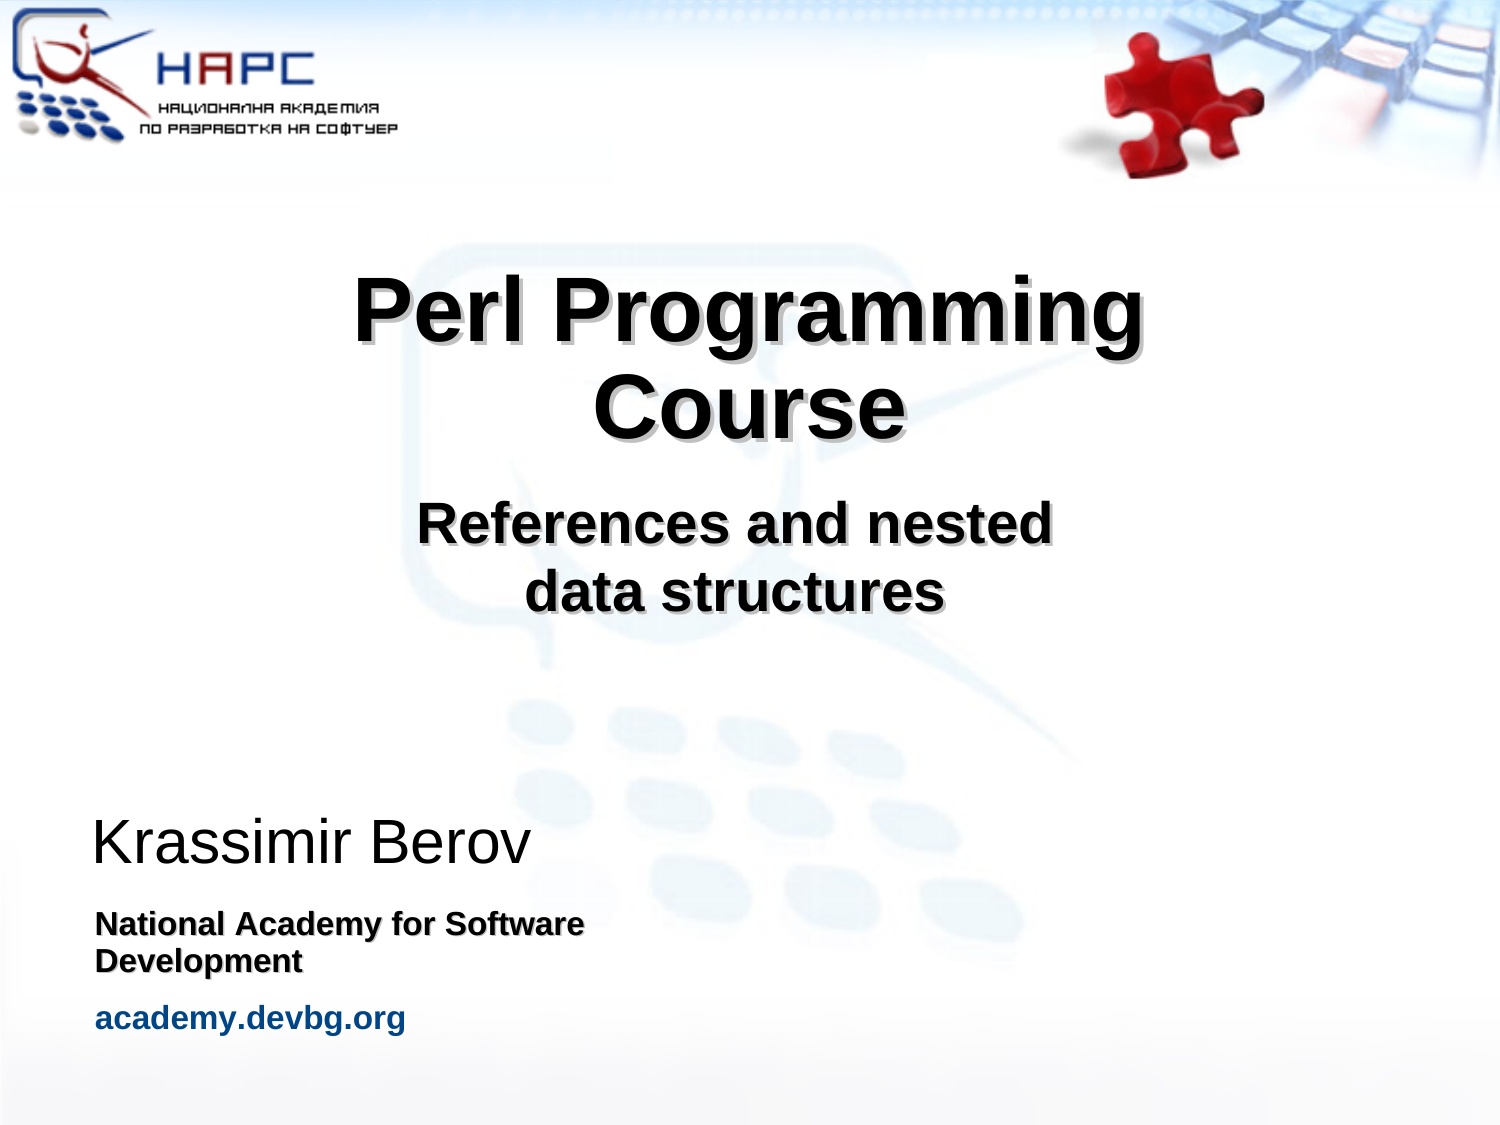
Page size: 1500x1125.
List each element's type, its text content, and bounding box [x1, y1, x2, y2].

text_box Krassimir Berov [77, 798, 642, 888]
title Perl Programming Course [277, 249, 1223, 459]
text_box academy.devbg.org [80, 991, 602, 1042]
text_box National Academy for Software Development [79, 897, 601, 1005]
picture [0, 0, 1500, 1125]
text_box References and nested data structures [401, 481, 1099, 629]
